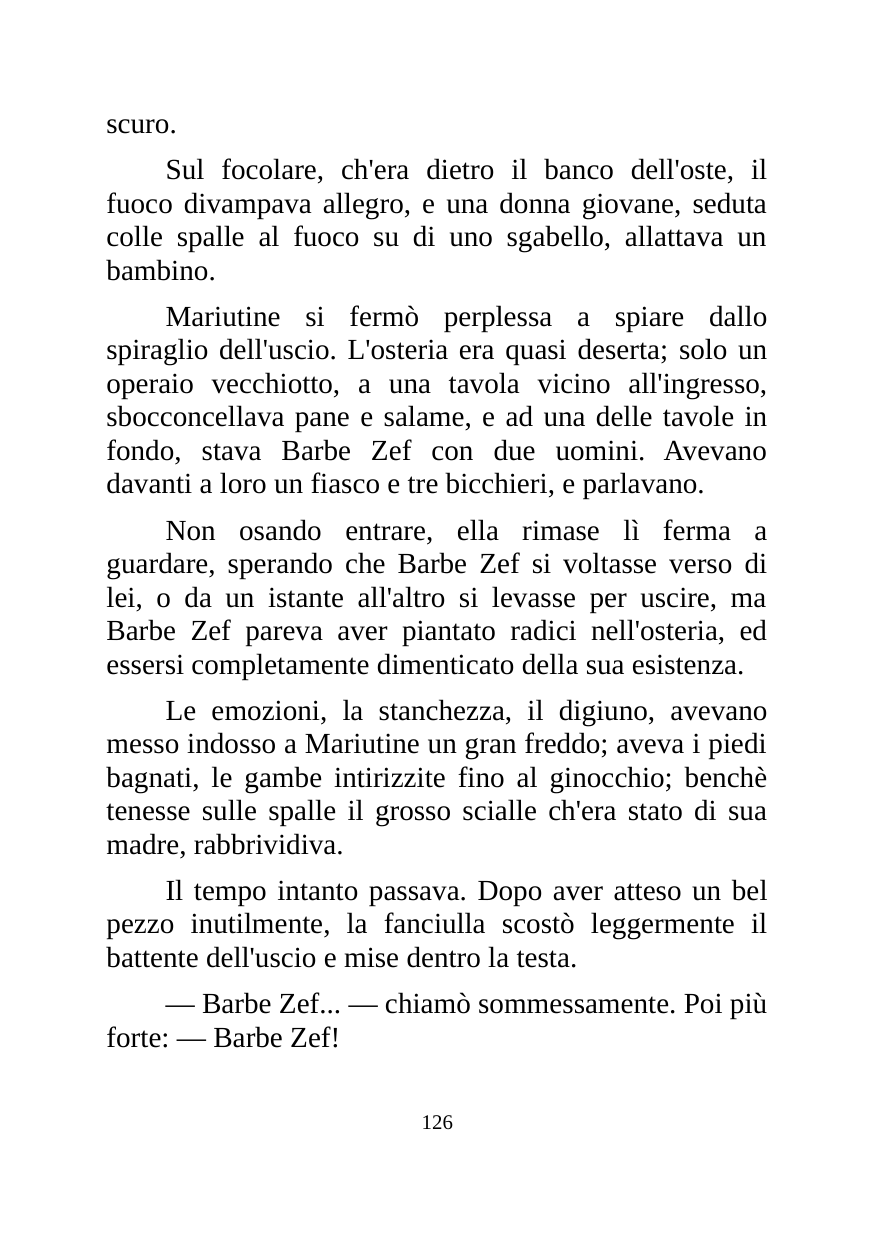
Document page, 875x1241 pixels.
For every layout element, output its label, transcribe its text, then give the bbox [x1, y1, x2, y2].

text Mariutine si fermò perplessa a spiare dallo spiraglio dell'uscio. L'osteria era quasi deserta; solo un operaio vecchiotto, a una tavola vicino all'ingresso, sbocconcellava pane e salame, e ad una delle tavole in fondo, stava Barbe Zef con due uomini. Avevano davanti a loro un fiasco e tre bicchieri, e parlavano. [106, 299, 768, 500]
text Sul focolare, ch'era dietro il banco dell'oste, il fuoco divampava allegro, e una donna giovane, seduta colle spalle al fuoco su di uno sgabello, allattava un bambino. [106, 152, 768, 286]
text — Barbe Zef... — chiamò sommessamente. Poi più forte: — Barbe Zef! [106, 986, 768, 1053]
text Le emozioni, la stanchezza, il digiuno, avevano messo indosso a Mariutine un gran freddo; aveva i piedi bagnati, le gambe intirizzite fino al ginocchio; benchè tenesse sulle spalle il grosso scialle ch'era stato di sua madre, rabbrividiva. [106, 693, 768, 861]
text Il tempo intanto passava. Dopo aver atteso un bel pezzo inutilmente, la fanciulla scostò leggermente il battente dell'uscio e mise dentro la testa. [106, 873, 768, 974]
text Non osando entrare, ella rimase lì ferma a guardare, sperando che Barbe Zef si voltasse verso di lei, o da un istante all'altro si levasse per uscire, ma Barbe Zef pareva aver piantato radici nell'osteria, ed essersi completamente dimenticato della sua esistenza. [106, 513, 768, 680]
text scuro. [106, 106, 768, 140]
